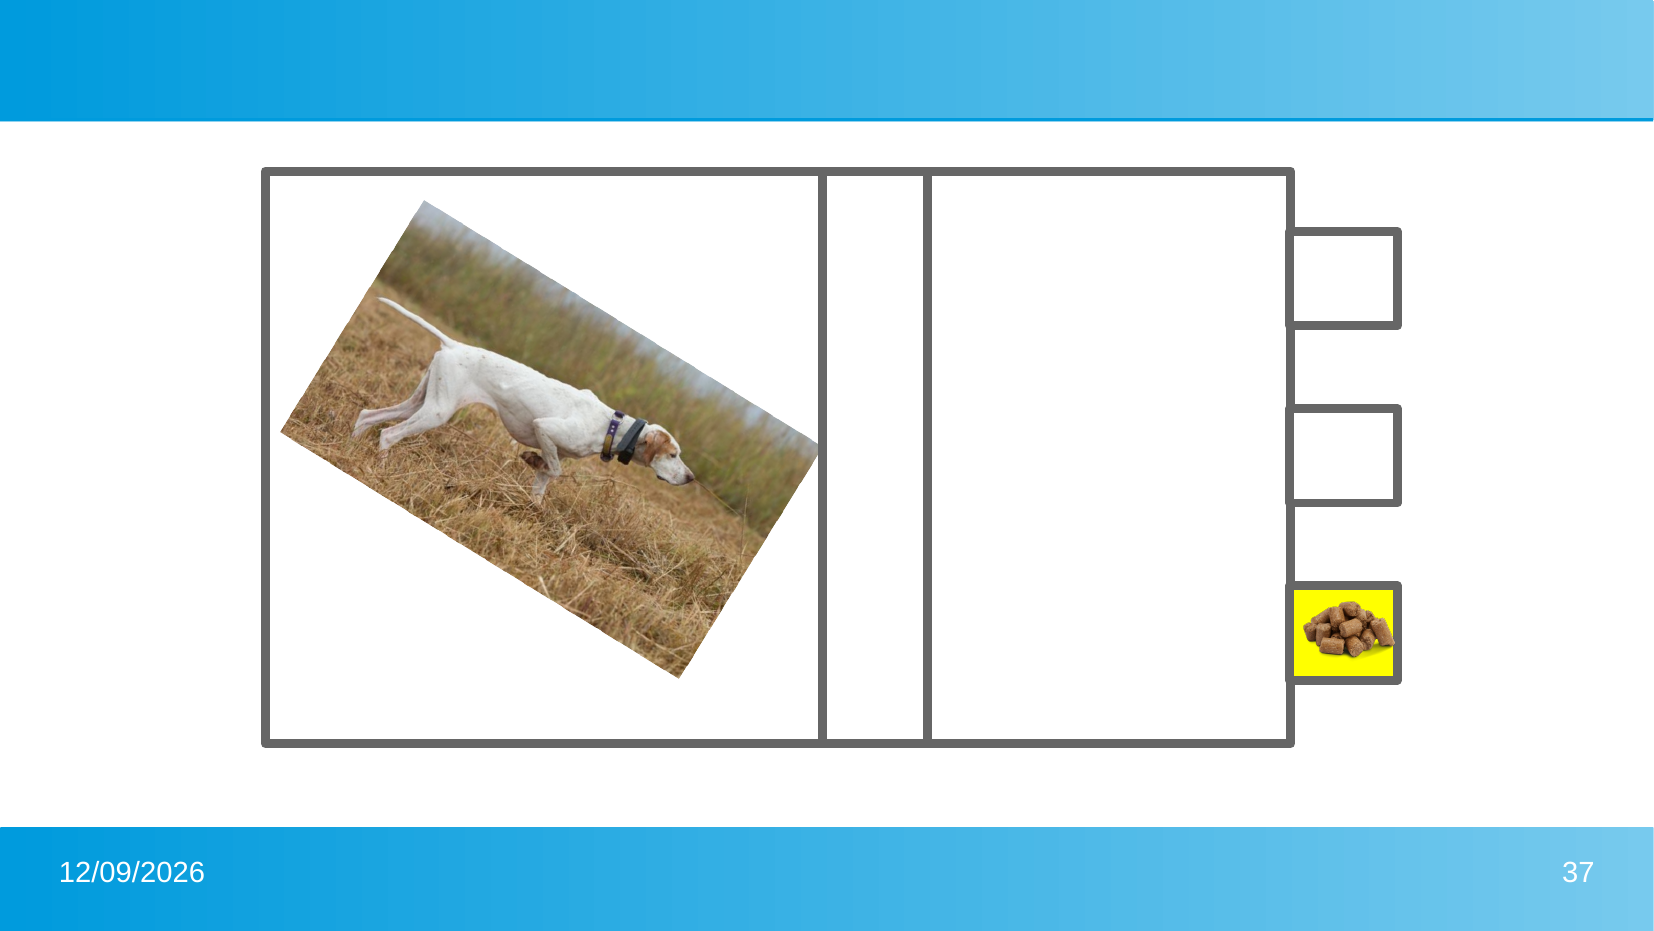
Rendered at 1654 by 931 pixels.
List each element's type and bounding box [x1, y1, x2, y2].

picture [279, 199, 822, 679]
text_box [265, 171, 1398, 744]
picture [1303, 599, 1396, 662]
